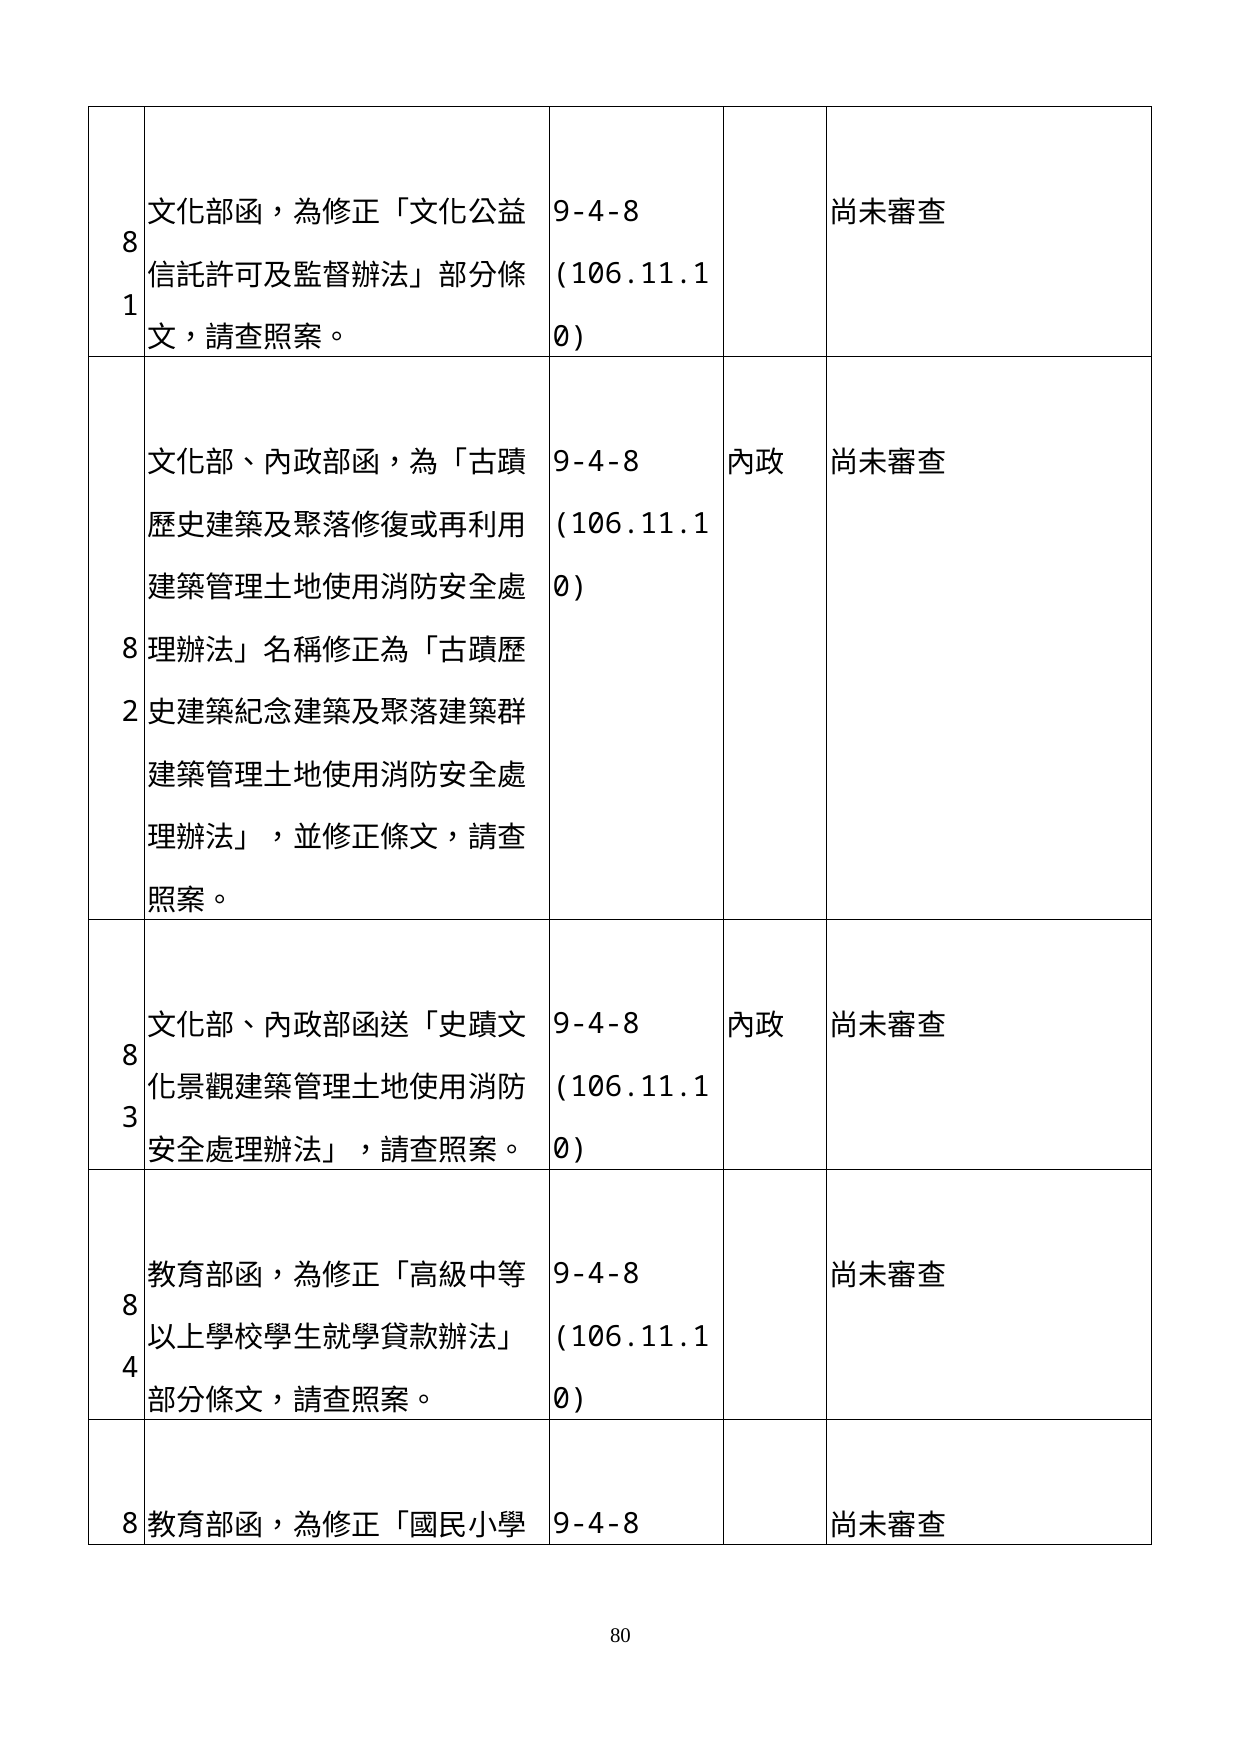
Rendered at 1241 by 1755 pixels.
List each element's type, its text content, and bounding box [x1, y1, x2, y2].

table_cell [89, 357, 144, 918]
table_cell [724, 107, 826, 356]
table_cell 9-4-8 [550, 1420, 723, 1543]
table_cell 教育部函，為修正「國民小學 [145, 1420, 549, 1543]
table_cell 尚未審查 [827, 357, 1151, 918]
table_cell 文化部、內政部函送「史蹟文化景觀建築管理土地使用消防安全處理辦法」，請查照案。 [145, 920, 549, 1168]
table_cell [89, 1170, 144, 1418]
table_cell 文化部、內政部函，為「古蹟歷史建築及聚落修復或再利用建築管理土地使用消防安全處理辦法」名稱修正為「古蹟歷史建築紀念建築及聚落建築群建築管理土地使用消防安全處理辦法」，並修正條文，請查照案。 [145, 357, 549, 918]
table_cell 尚未審查 [827, 107, 1151, 356]
table_cell 教育部函，為修正「高級中等以上學校學生就學貸款辦法」部分條文，請查照案。 [145, 1170, 549, 1418]
table_cell [89, 920, 144, 1168]
table_cell [724, 1170, 826, 1418]
table_cell 內政 [724, 920, 826, 1168]
table_cell 尚未審查 [827, 1170, 1151, 1418]
table_cell 內政 [724, 357, 826, 918]
table_cell 尚未審查 [827, 920, 1151, 1168]
table_cell [89, 107, 144, 356]
table_cell 文化部函，為修正「文化公益信託許可及監督辦法」部分條文，請查照案。 [145, 107, 549, 356]
table_cell 9-4-8 (106.11.10) [550, 1170, 723, 1418]
table_cell 9-4-8 (106.11.10) [550, 920, 723, 1168]
table_cell 尚未審查 [827, 1420, 1151, 1543]
table_cell [89, 1420, 144, 1543]
table_cell [724, 1420, 826, 1543]
table_cell 9-4-8 (106.11.10) [550, 357, 723, 918]
table_cell 9-4-8 (106.11.10) [550, 107, 723, 356]
